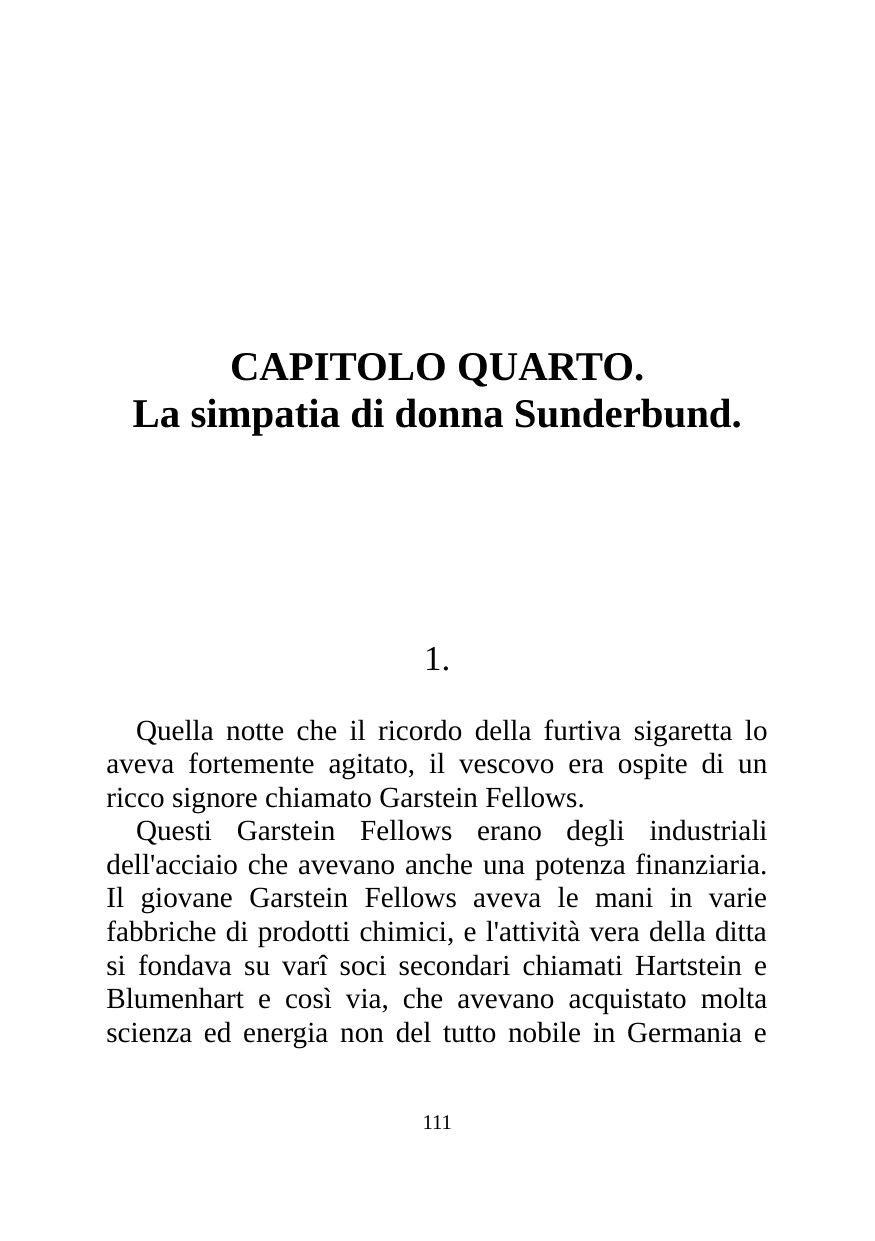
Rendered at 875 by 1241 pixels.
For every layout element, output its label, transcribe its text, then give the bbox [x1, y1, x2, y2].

subtitle CAPITOLO QUARTO. La simpatia di donna Sunderbund. [106, 342, 768, 436]
subtitle 1. [106, 637, 768, 677]
text Questi Garstein Fellows erano degli industriali dell'acciaio che avevano anche una potenza finanziaria. Il giovane Garstein Fellows aveva le mani in varie fabbriche di prodotti chimici, e l'attività vera della ditta si fondava su varî soci secondari chiamati Hartstein e Blumenhart e così via, che avevano acquistato molta scienza ed energia non del tutto nobile in Germania e [106, 813, 768, 1048]
text Quella notte che il ricordo della furtiva sigaretta lo aveva fortemente agitato, il vescovo era ospite di un ricco signore chiamato Garstein Fellows. [106, 713, 768, 813]
